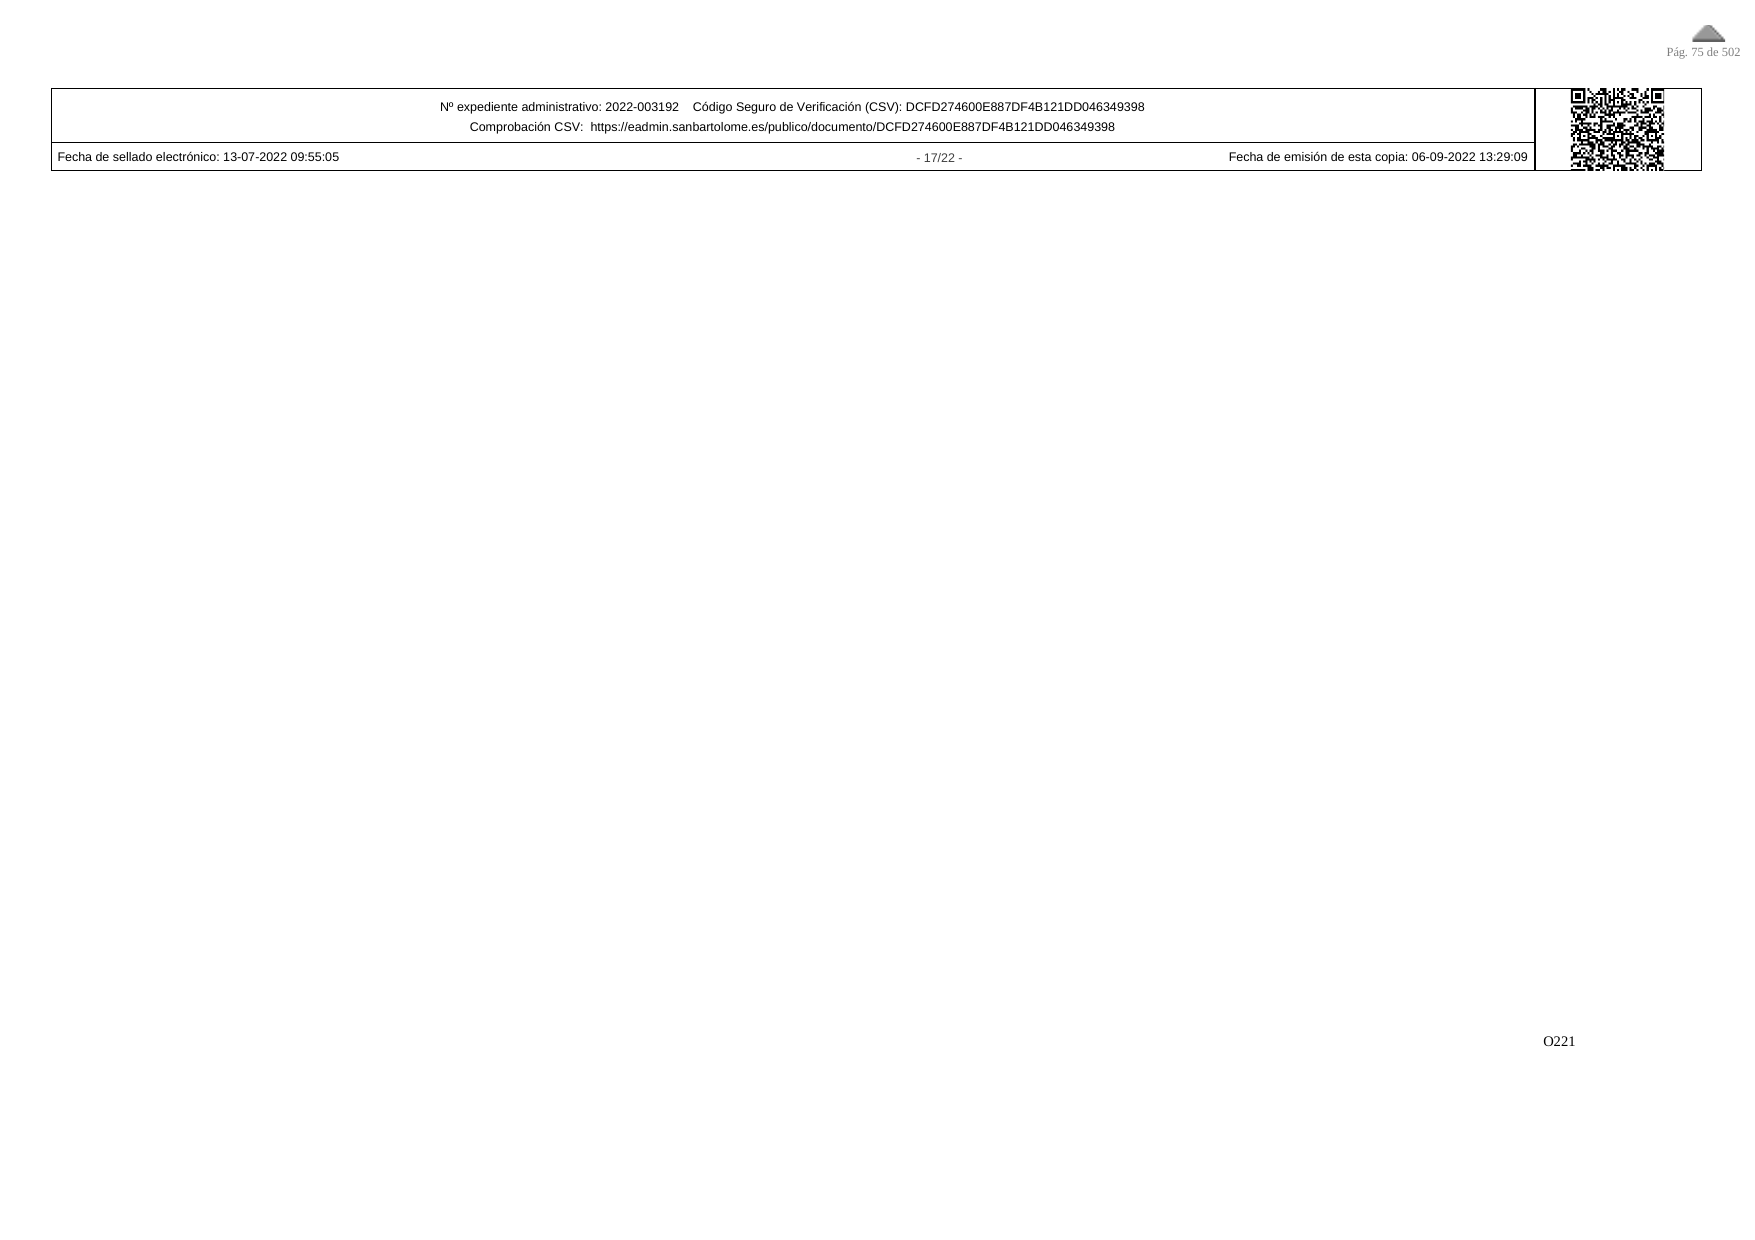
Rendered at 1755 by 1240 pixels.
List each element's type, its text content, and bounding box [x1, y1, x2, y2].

table_cell Fecha de sellado electrónico: 13-07-2022 09:55:05 - 17/22 - Fecha de emisión de esta copia: 06-09-2022 13:29:09 [52, 143, 1534, 170]
table_cell Nº expediente administrativo: 2022-003192 Código Seguro de Verificación (CSV): DCFD274600E887DF4B121DD046349398 Comprobación CSV: https://eadmin.sanbartolome.es/publico/documento/DCFD274600E887DF4B121DD046349398 [52, 89, 1534, 142]
picture [1570, 88, 1665, 171]
table_header [1665, 89, 1701, 170]
picture [1691, 25, 1726, 42]
table_header [1536, 89, 1570, 170]
